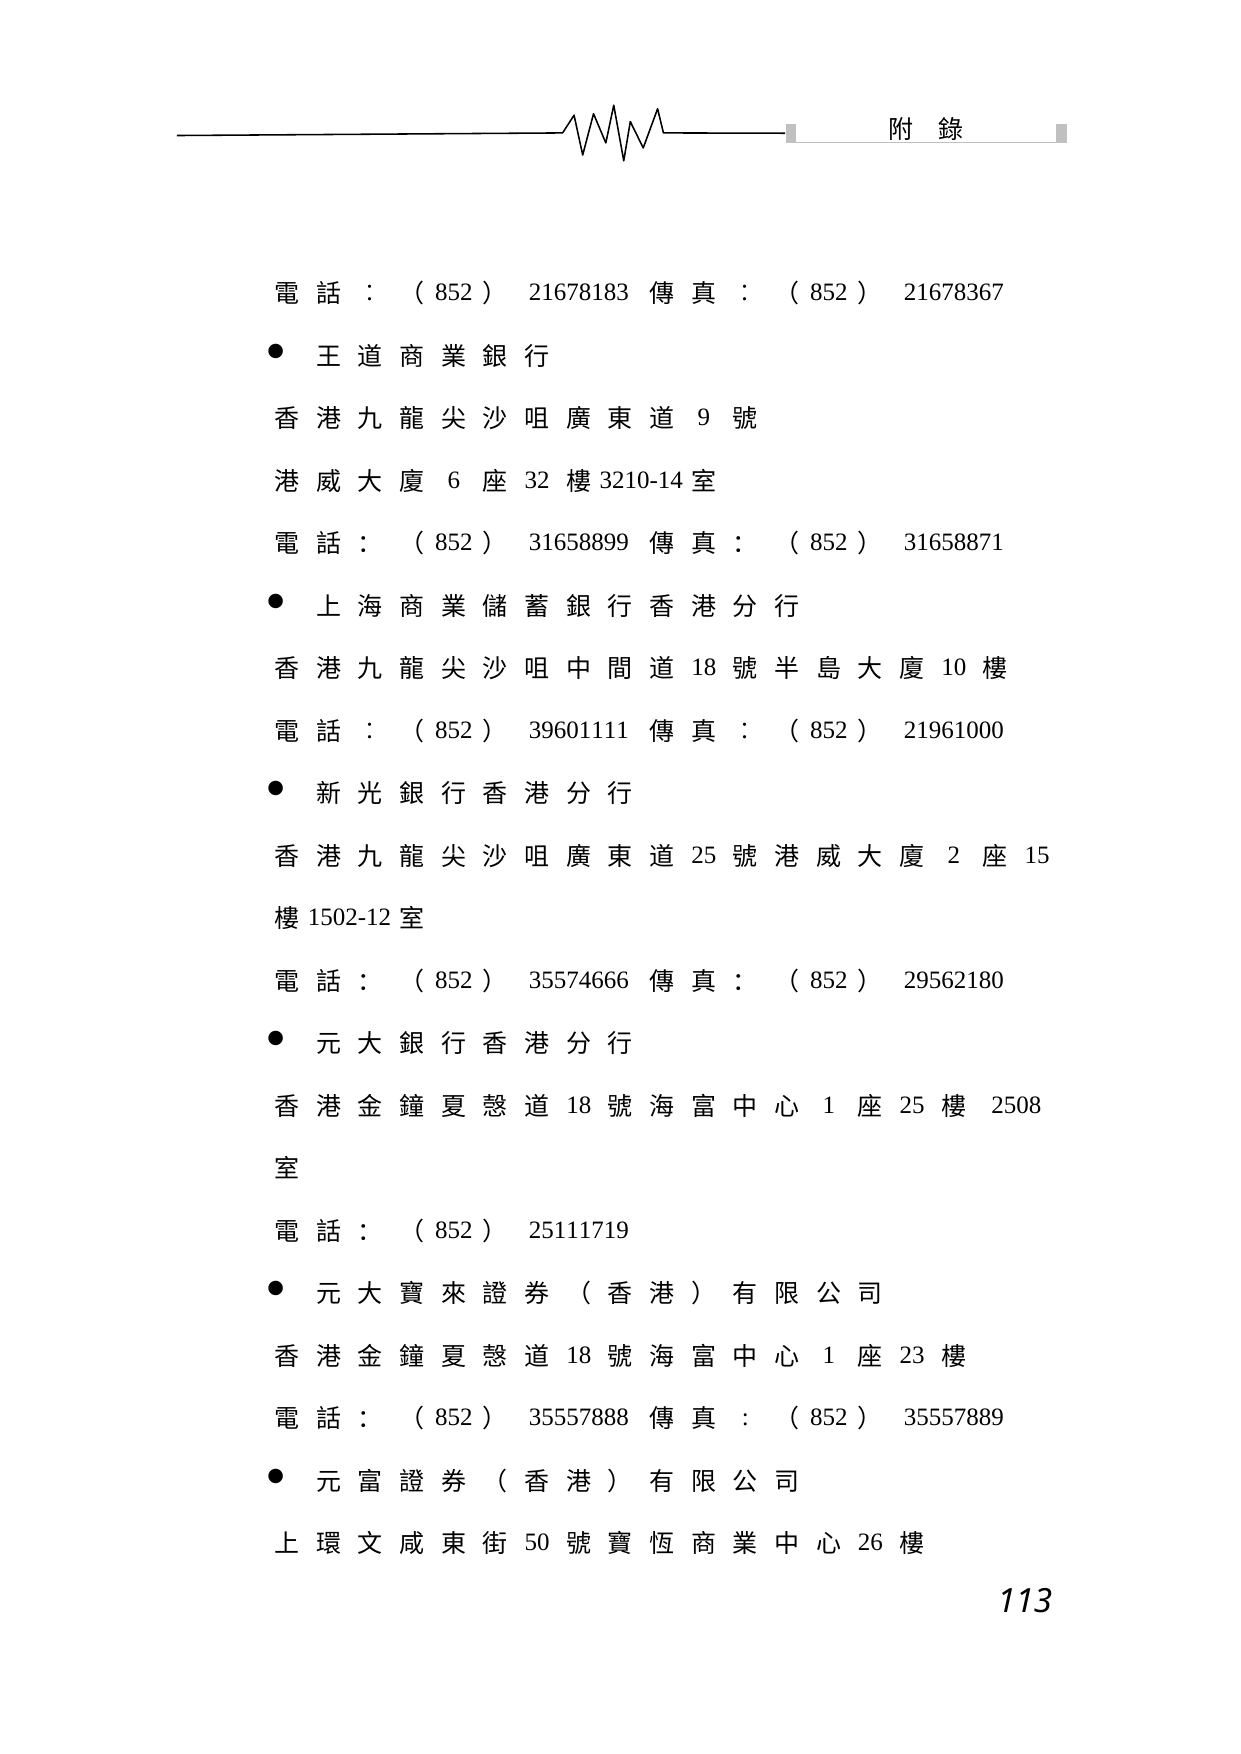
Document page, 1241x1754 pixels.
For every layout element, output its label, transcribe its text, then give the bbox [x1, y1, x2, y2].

list 王道商業銀行 [242, 313, 1058, 375]
text 電話：（852）35557888傳真:（852）35557889 [262, 1375, 1058, 1438]
text 香港九龍尖沙咀廣東道9號 港威大廈6座32樓3210-14室 [262, 375, 1058, 500]
text 上環文咸東街50號寶恆商業中心26樓 [262, 1500, 1058, 1563]
text 香港金鐘夏愨道18號海富中心1座25樓2508室 [262, 1063, 1058, 1188]
text 香港九龍尖沙咀中間道18號半島大廈10樓 [262, 625, 1058, 688]
list 新光銀行香港分行 [242, 750, 1058, 813]
text 電話：（852）25111719 [262, 1188, 1058, 1250]
list 元富證券（香港）有限公司 [242, 1438, 1058, 1500]
list 元大寶來證券（香港）有限公司 [242, 1250, 1058, 1313]
text 電話：（852）35574666傳真：（852）29562180 [262, 938, 1058, 1000]
text 電話：（852）31658899傳真：（852）31658871 [262, 500, 1058, 563]
list 元大銀行香港分行 [242, 1000, 1058, 1063]
text 電話︰（852）21678183傳真︰（852）21678367 [262, 250, 1058, 313]
text 香港九龍尖沙咀廣東道25號港威大廈2座15樓1502-12室 [262, 813, 1058, 938]
text 電話︰（852）39601111傳真︰（852）21961000 [262, 688, 1058, 750]
list 上海商業儲蓄銀行香港分行 [242, 563, 1058, 625]
text 香港金鐘夏愨道18號海富中心1座23樓 [262, 1313, 1058, 1375]
